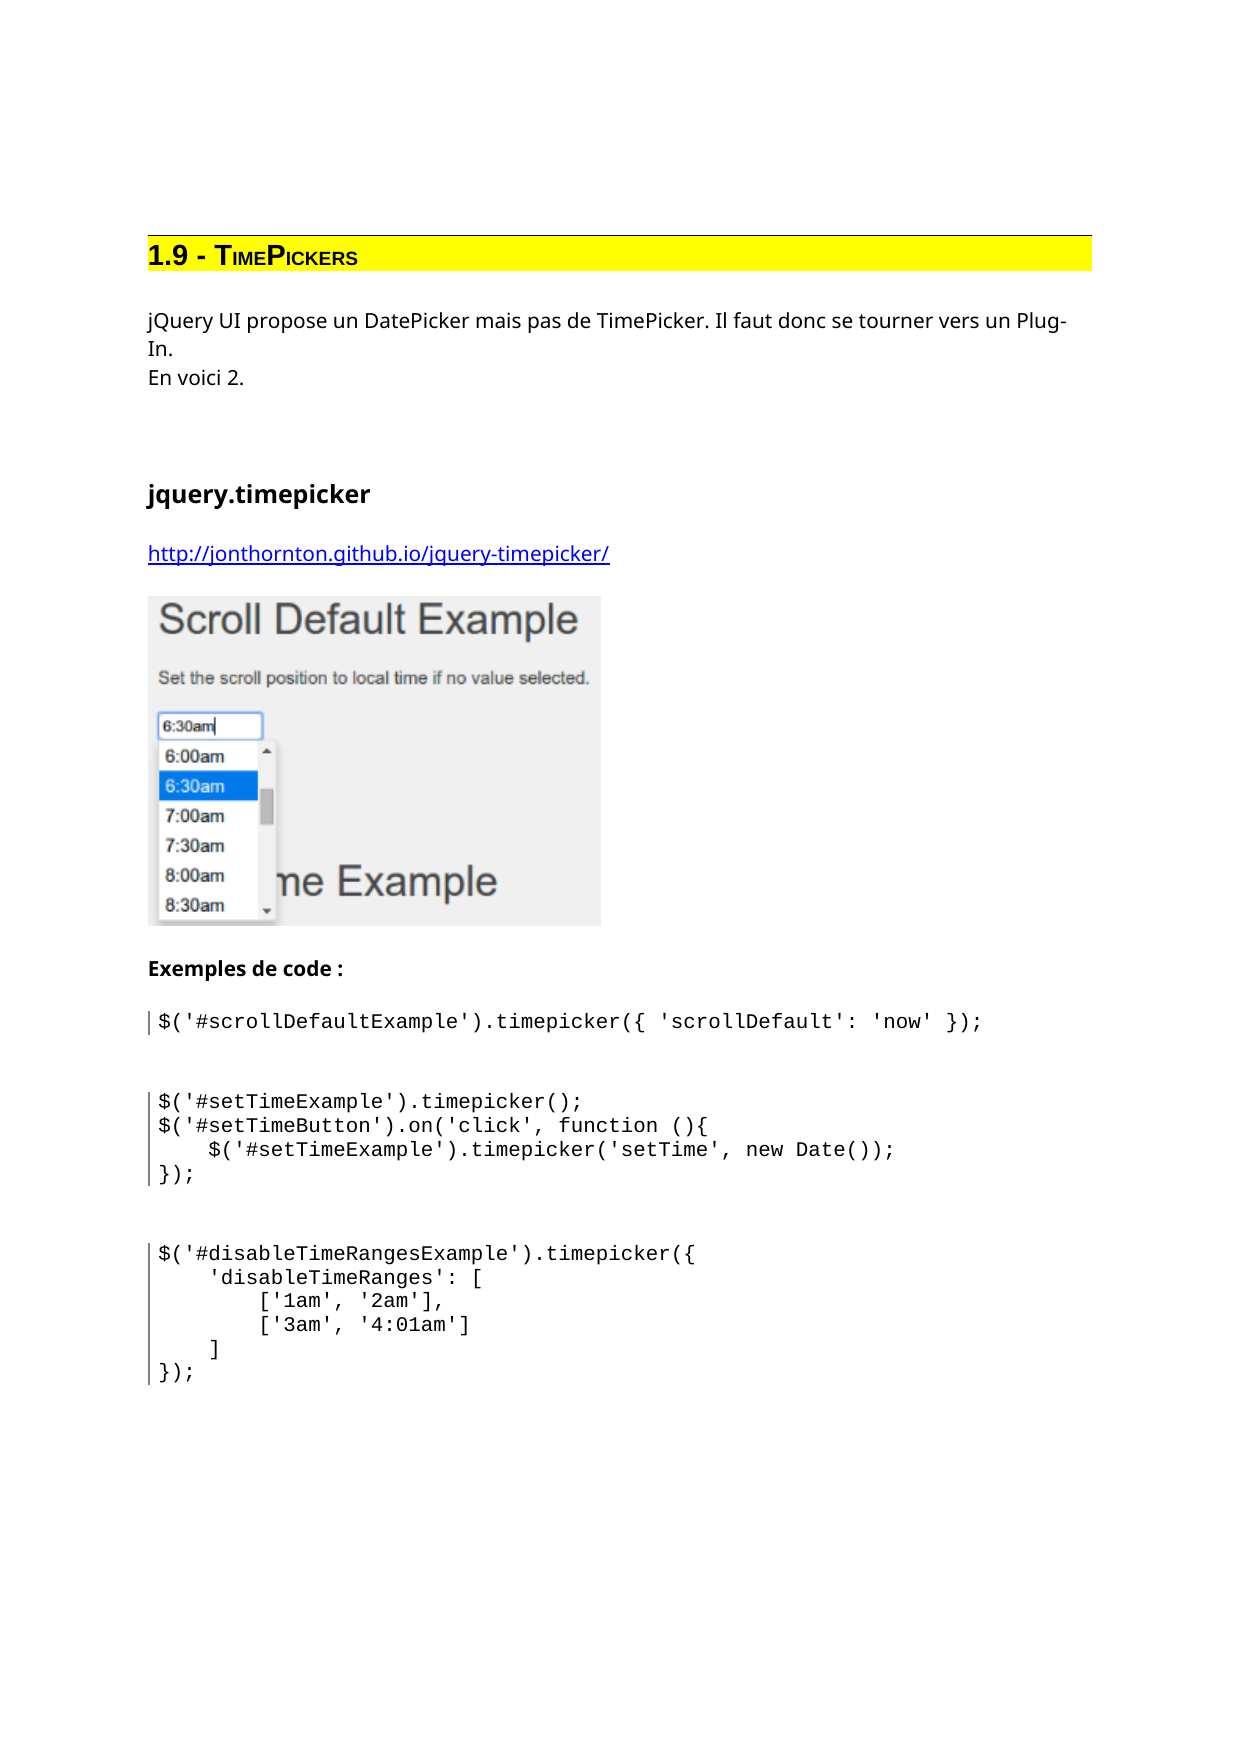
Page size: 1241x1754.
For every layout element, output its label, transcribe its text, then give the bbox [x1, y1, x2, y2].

text $('#setTimeButton').on('click', function (){ [150, 1115, 1092, 1139]
subtitle - TimePickers [148, 236, 1092, 271]
text 'disableTimeRanges': [ [150, 1267, 1092, 1290]
text Exemples de code : [148, 954, 1092, 983]
text ['3am', '4:01am'] [150, 1314, 1092, 1338]
text $('#scrollDefaultExample').timepicker({ 'scrollDefault': 'now' }); [150, 1011, 1092, 1035]
text $('#setTimeExample').timepicker('setTime', new Date()); [150, 1139, 1092, 1162]
text ['1am', '2am'], [150, 1290, 1092, 1314]
text jQuery UI propose un DatePicker mais pas de TimePicker. Il faut donc se tourner vers un Plug-In. [148, 306, 1092, 363]
text jquery.timepicker [148, 477, 1092, 511]
text $('#setTimeExample').timepicker(); [150, 1092, 1092, 1115]
text }); [150, 1162, 1092, 1186]
text http://jonthornton.github.io/jquery-timepicker/ [148, 539, 1092, 568]
text $('#disableTimeRangesExample').timepicker({ [150, 1243, 1092, 1267]
picture [147, 596, 601, 926]
text ] [150, 1338, 1092, 1361]
text En voici 2. [148, 363, 1092, 391]
text }); [150, 1361, 1092, 1385]
